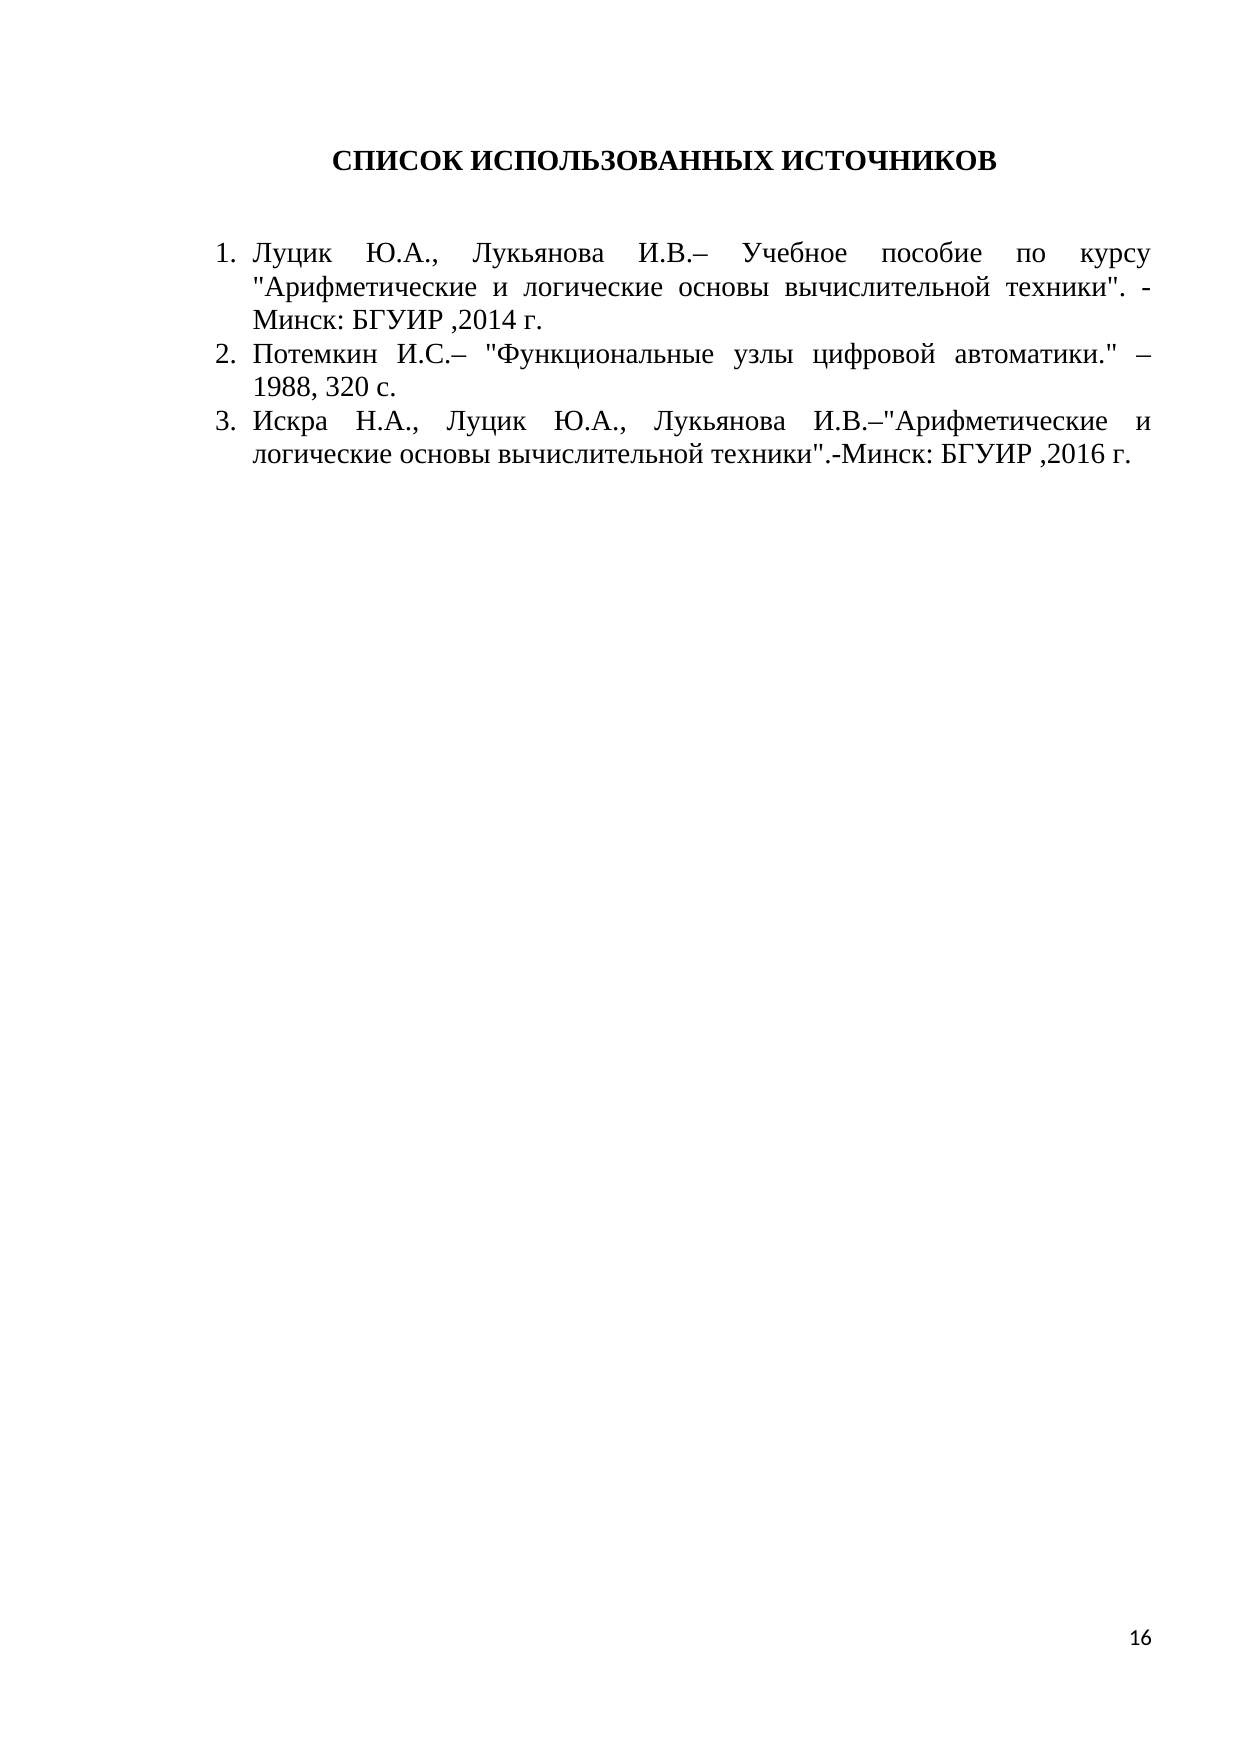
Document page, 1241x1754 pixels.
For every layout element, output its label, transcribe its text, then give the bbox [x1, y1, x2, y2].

subtitle список использованных источников [177, 143, 1152, 177]
list Искра Н.А., Луцик Ю.А., Лукьянова И.В.–"Арифметические и логические основы вычислительной техники".-Минск: БГУИР ,2016 г. [215, 403, 1152, 470]
list Потемкин И.С.– "Функциональные узлы цифровой автоматики." – 1988, 320 с. [215, 336, 1152, 403]
list Луцик Ю.А., Лукьянова И.В.– Учебное пособие по курсу "Арифметические и логические основы вычислительной техники". -Минск: БГУИР ,2014 г. [215, 235, 1152, 336]
